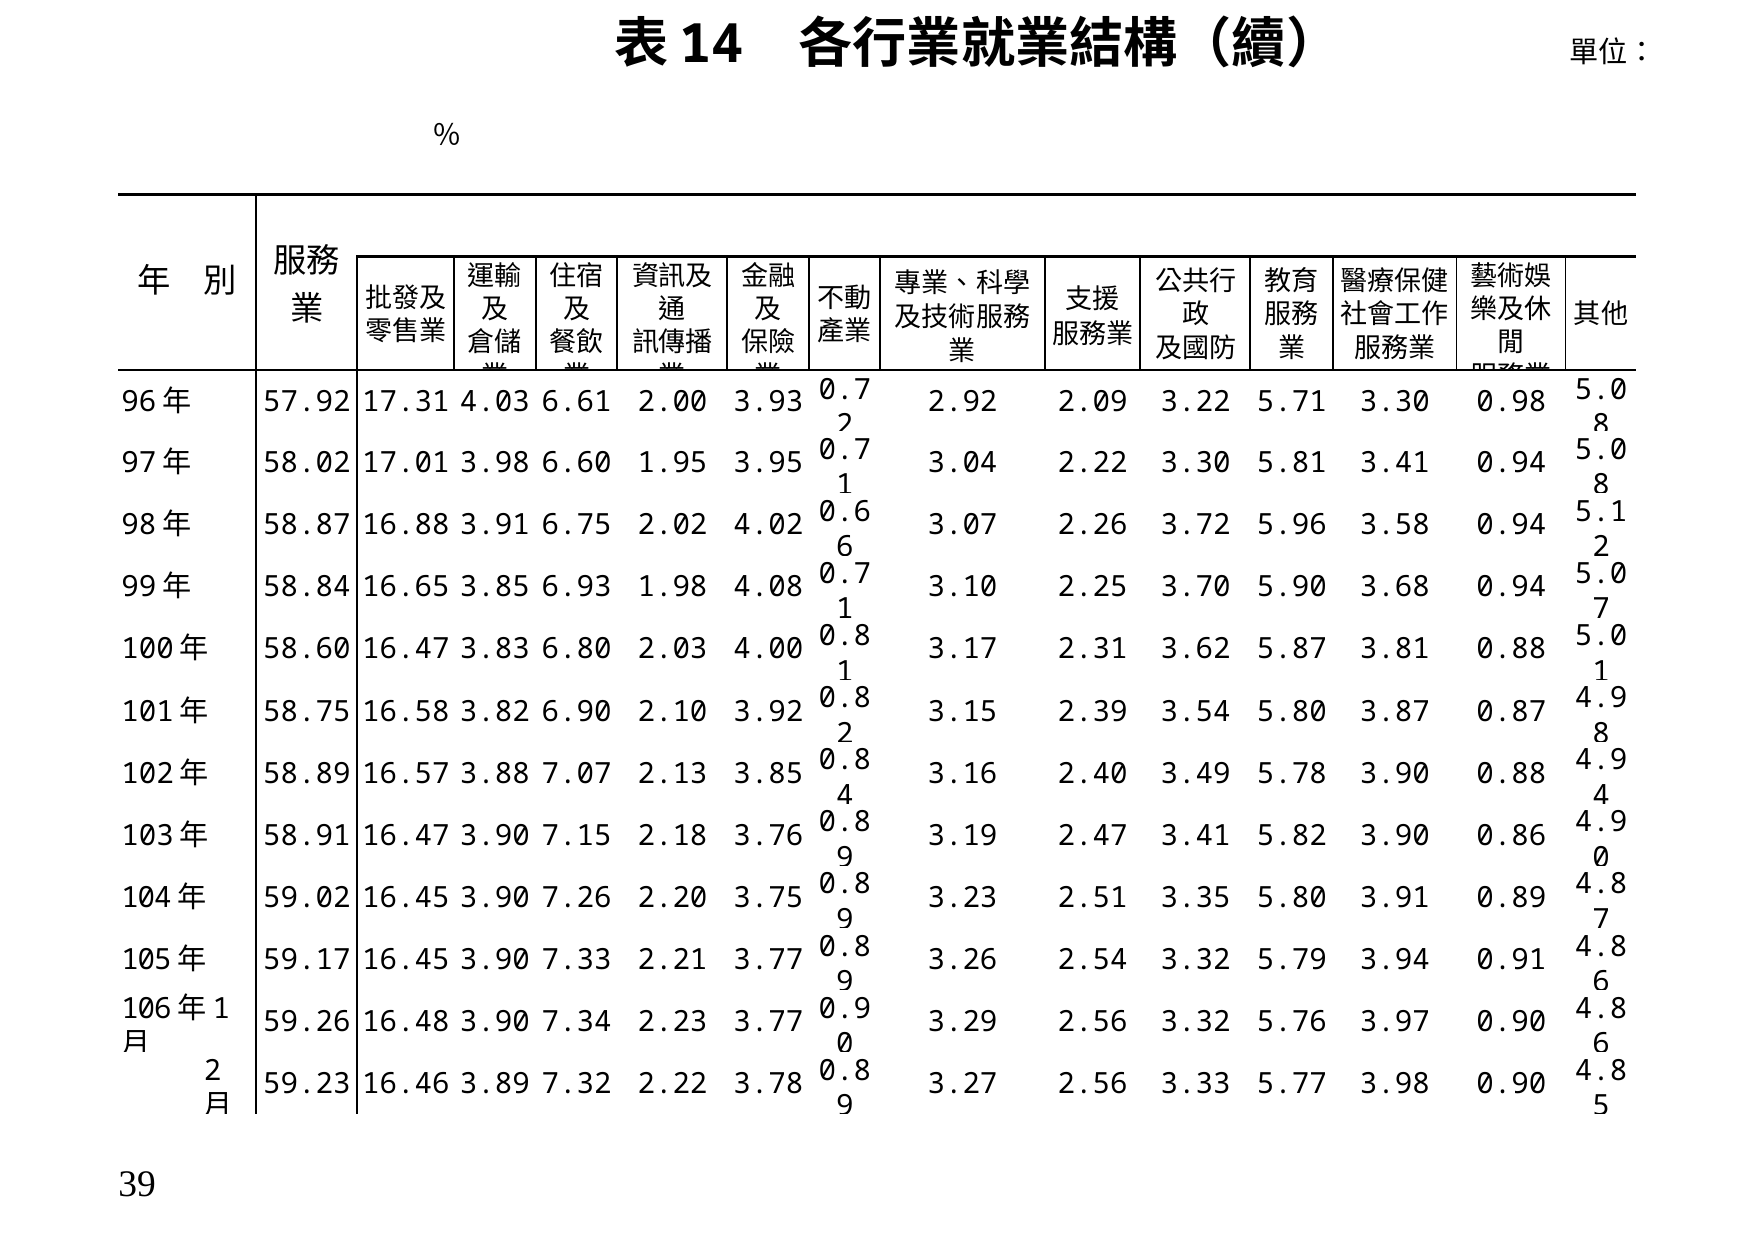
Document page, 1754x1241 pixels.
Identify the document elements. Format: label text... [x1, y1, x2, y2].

table_cell 7.15 [536, 804, 617, 866]
table_cell 2.20 [617, 866, 727, 928]
table_cell 1.98 [617, 555, 727, 617]
table_cell 3.29 [880, 990, 1044, 1052]
table_cell 5.77 [1250, 1052, 1333, 1114]
table_cell 2.56 [1045, 1052, 1140, 1114]
table_cell 16.48 [358, 990, 454, 1052]
table_cell 2.92 [880, 371, 1044, 431]
table_cell 2.47 [1045, 804, 1140, 866]
table_cell 102年 [118, 741, 255, 803]
table_cell 3.32 [1140, 990, 1250, 1052]
table_cell 3.90 [454, 866, 536, 928]
table_cell 3.90 [1333, 804, 1456, 866]
table_cell 58.75 [257, 679, 356, 741]
table_cell 3.19 [880, 804, 1044, 866]
table_cell 3.30 [1140, 431, 1250, 493]
table_cell 5.76 [1250, 990, 1333, 1052]
table_cell 4.85 [1566, 1052, 1636, 1114]
table_cell 7.33 [536, 928, 617, 990]
table_cell 0.87 [1456, 679, 1566, 741]
table_cell 4.03 [454, 371, 536, 431]
table_cell 2.02 [617, 493, 727, 555]
table_header [357, 196, 1636, 255]
table_cell 58.60 [257, 617, 356, 679]
table_cell 2.40 [1045, 741, 1140, 803]
table_cell 3.92 [727, 679, 809, 741]
table_cell 0.66 [809, 493, 880, 555]
table_cell 專業、科學 及技術服務業 [881, 258, 1044, 369]
table_cell 藝術娛樂及休閒 服務業 [1457, 258, 1565, 369]
table_cell 金融及 保險業 [728, 258, 808, 369]
table_cell 3.54 [1140, 679, 1250, 741]
table_cell 3.91 [1333, 866, 1456, 928]
table_cell 97年 [118, 431, 255, 493]
table_cell 2.22 [1045, 431, 1140, 493]
table_cell 100年 [118, 617, 255, 679]
table_cell 4.87 [1566, 866, 1636, 928]
table_cell 0.94 [1456, 431, 1566, 493]
table_cell 3.77 [727, 990, 809, 1052]
table_cell 0.86 [1456, 804, 1566, 866]
table_cell 3.90 [454, 990, 536, 1052]
table_cell 3.76 [727, 804, 809, 866]
table_cell 批發及 零售業 [358, 258, 453, 369]
table_cell 資訊及通 訊傳播業 [618, 258, 726, 369]
table_cell 99年 [118, 555, 255, 617]
table_cell 16.47 [358, 617, 454, 679]
table_cell 3.90 [1333, 741, 1456, 803]
table_cell 5.12 [1566, 493, 1636, 555]
table_cell 3.75 [727, 866, 809, 928]
table_cell 59.26 [257, 990, 356, 1052]
table_cell 3.90 [454, 804, 536, 866]
table_cell 2.51 [1045, 866, 1140, 928]
table_cell 0.89 [809, 804, 880, 866]
table_cell 2.25 [1045, 555, 1140, 617]
table_cell 不動 產業 [810, 258, 879, 369]
table_cell 5.81 [1250, 431, 1333, 493]
table_cell 0.90 [1456, 1052, 1566, 1114]
table_cell 3.93 [727, 371, 809, 431]
table_cell 4.86 [1566, 990, 1636, 1052]
table_cell 3.81 [1333, 617, 1456, 679]
table_cell 7.07 [536, 741, 617, 803]
table_cell 0.71 [809, 431, 880, 493]
table_cell 16.57 [358, 741, 454, 803]
table_cell 5.07 [1566, 555, 1636, 617]
table_cell 2.31 [1045, 617, 1140, 679]
table_cell 3.04 [880, 431, 1044, 493]
table_cell 106年1月 [118, 990, 255, 1052]
table_cell 58.89 [257, 741, 356, 803]
table_cell 59.23 [257, 1052, 356, 1114]
table_cell 0.91 [1456, 928, 1566, 990]
table_cell 7.26 [536, 866, 617, 928]
table_cell 4.90 [1566, 804, 1636, 866]
table_cell 3.85 [454, 555, 536, 617]
table_cell 2.18 [617, 804, 727, 866]
table_cell 4.02 [727, 493, 809, 555]
table_cell 3.33 [1140, 1052, 1250, 1114]
table_cell 16.65 [358, 555, 454, 617]
table_cell 0.88 [1456, 741, 1566, 803]
table_cell 7.32 [536, 1052, 617, 1114]
table_cell 98年 [118, 493, 255, 555]
table_cell 6.80 [536, 617, 617, 679]
table_cell 16.88 [358, 493, 454, 555]
table_cell 3.07 [880, 493, 1044, 555]
table_cell 2.26 [1045, 493, 1140, 555]
table_cell 3.30 [1333, 371, 1456, 431]
table_cell 4.94 [1566, 741, 1636, 803]
table_cell 3.91 [454, 493, 536, 555]
table_cell 4.98 [1566, 679, 1636, 741]
table_cell 2.39 [1045, 679, 1140, 741]
table_cell 6.75 [536, 493, 617, 555]
table_cell 101年 [118, 679, 255, 741]
table_cell 6.93 [536, 555, 617, 617]
table_cell 3.90 [454, 928, 536, 990]
table_cell 96年 [118, 371, 255, 431]
table_cell 3.10 [880, 555, 1044, 617]
table_cell 6.90 [536, 679, 617, 741]
table_cell 3.26 [880, 928, 1044, 990]
table_cell 6.60 [536, 431, 617, 493]
table_cell 2.22 [617, 1052, 727, 1114]
table_cell 0.90 [809, 990, 880, 1052]
table_cell 3.98 [1333, 1052, 1456, 1114]
table_cell 1.95 [617, 431, 727, 493]
table_cell 0.89 [1456, 866, 1566, 928]
table_cell 105年 [118, 928, 255, 990]
table_cell 3.89 [454, 1052, 536, 1114]
table_cell 0.98 [1456, 371, 1566, 431]
table_cell 2.23 [617, 990, 727, 1052]
table_cell 2.10 [617, 679, 727, 741]
table_cell 3.35 [1140, 866, 1250, 928]
table_cell 4.08 [727, 555, 809, 617]
table_cell 0.88 [1456, 617, 1566, 679]
table_cell 7.34 [536, 990, 617, 1052]
table_cell 58.84 [257, 555, 356, 617]
table_cell 2.03 [617, 617, 727, 679]
table_cell 16.58 [358, 679, 454, 741]
table_cell 58.02 [257, 431, 356, 493]
table_cell 4.00 [727, 617, 809, 679]
table_cell 0.89 [809, 866, 880, 928]
table_cell 3.72 [1140, 493, 1250, 555]
table_cell 5.79 [1250, 928, 1333, 990]
table_cell 3.17 [880, 617, 1044, 679]
table_cell 0.90 [1456, 990, 1566, 1052]
table_cell 3.23 [880, 866, 1044, 928]
table_cell 5.80 [1250, 679, 1333, 741]
table_cell 16.47 [358, 804, 454, 866]
table_cell 支援 服務業 [1046, 258, 1139, 369]
table_cell 教育 服務業 [1251, 258, 1332, 369]
table_cell 16.46 [358, 1052, 454, 1114]
table_cell 其他 [1566, 258, 1636, 369]
table_cell 3.22 [1140, 371, 1250, 431]
table_cell 3.68 [1333, 555, 1456, 617]
table_cell 17.01 [358, 431, 454, 493]
table_cell 59.17 [257, 928, 356, 990]
table_cell 0.82 [809, 679, 880, 741]
table_cell 5.08 [1566, 431, 1636, 493]
table_cell 3.70 [1140, 555, 1250, 617]
table_cell 16.45 [358, 866, 454, 928]
table_cell 3.95 [727, 431, 809, 493]
table_cell 3.87 [1333, 679, 1456, 741]
table_header 年 別 [118, 196, 255, 369]
table_header 服務業 [257, 196, 357, 369]
table_cell 5.08 [1566, 371, 1636, 431]
table_cell 5.78 [1250, 741, 1333, 803]
table_cell 2.21 [617, 928, 727, 990]
table_cell 6.61 [536, 371, 617, 431]
table_cell 2.56 [1045, 990, 1140, 1052]
table_cell 3.41 [1333, 431, 1456, 493]
table_cell 3.85 [727, 741, 809, 803]
table_cell 4.86 [1566, 928, 1636, 990]
table_cell 0.72 [809, 371, 880, 431]
table_cell 0.89 [809, 928, 880, 990]
table_cell 3.16 [880, 741, 1044, 803]
table_cell 16.45 [358, 928, 454, 990]
table_cell 3.58 [1333, 493, 1456, 555]
table_cell 5.90 [1250, 555, 1333, 617]
table_cell 5.82 [1250, 804, 1333, 866]
table_cell 3.78 [727, 1052, 809, 1114]
table_cell 公共行政 及國防 [1141, 258, 1249, 369]
table_cell 59.02 [257, 866, 356, 928]
table_cell 2.09 [1045, 371, 1140, 431]
table_cell 醫療保健 社會工作 服務業 [1334, 258, 1456, 369]
table_cell 58.91 [257, 804, 356, 866]
table_cell 住宿及 餐飲業 [537, 258, 616, 369]
table_cell 104年 [118, 866, 255, 928]
table_cell 3.97 [1333, 990, 1456, 1052]
table_cell 3.88 [454, 741, 536, 803]
table_cell 運輸及 倉儲業 [455, 258, 535, 369]
table_cell 2.54 [1045, 928, 1140, 990]
table_cell 2月 [118, 1052, 255, 1114]
table_cell 0.81 [809, 617, 880, 679]
table_cell 5.01 [1566, 617, 1636, 679]
table_cell 0.84 [809, 741, 880, 803]
table_cell 3.49 [1140, 741, 1250, 803]
table_cell 3.62 [1140, 617, 1250, 679]
table_cell 2.00 [617, 371, 727, 431]
table_cell 5.87 [1250, 617, 1333, 679]
table_cell 0.94 [1456, 555, 1566, 617]
table_cell 58.87 [257, 493, 356, 555]
table_cell 0.89 [809, 1052, 880, 1114]
table_cell 5.71 [1250, 371, 1333, 431]
table_cell 17.31 [358, 371, 454, 431]
table_cell 3.27 [880, 1052, 1044, 1114]
table_cell 0.94 [1456, 493, 1566, 555]
subtitle 表14 各行業就業結構（續） 單位：％ [118, 0, 1636, 154]
table_cell 0.71 [809, 555, 880, 617]
table_cell 57.92 [257, 371, 356, 431]
table_cell 3.15 [880, 679, 1044, 741]
table_cell 2.13 [617, 741, 727, 803]
table_cell 103年 [118, 804, 255, 866]
table_cell 3.41 [1140, 804, 1250, 866]
table_cell 3.77 [727, 928, 809, 990]
table_cell 5.96 [1250, 493, 1333, 555]
table_cell 3.82 [454, 679, 536, 741]
table_cell 3.32 [1140, 928, 1250, 990]
table_cell 5.80 [1250, 866, 1333, 928]
table_cell 3.83 [454, 617, 536, 679]
table_cell 3.94 [1333, 928, 1456, 990]
table_cell 3.98 [454, 431, 536, 493]
